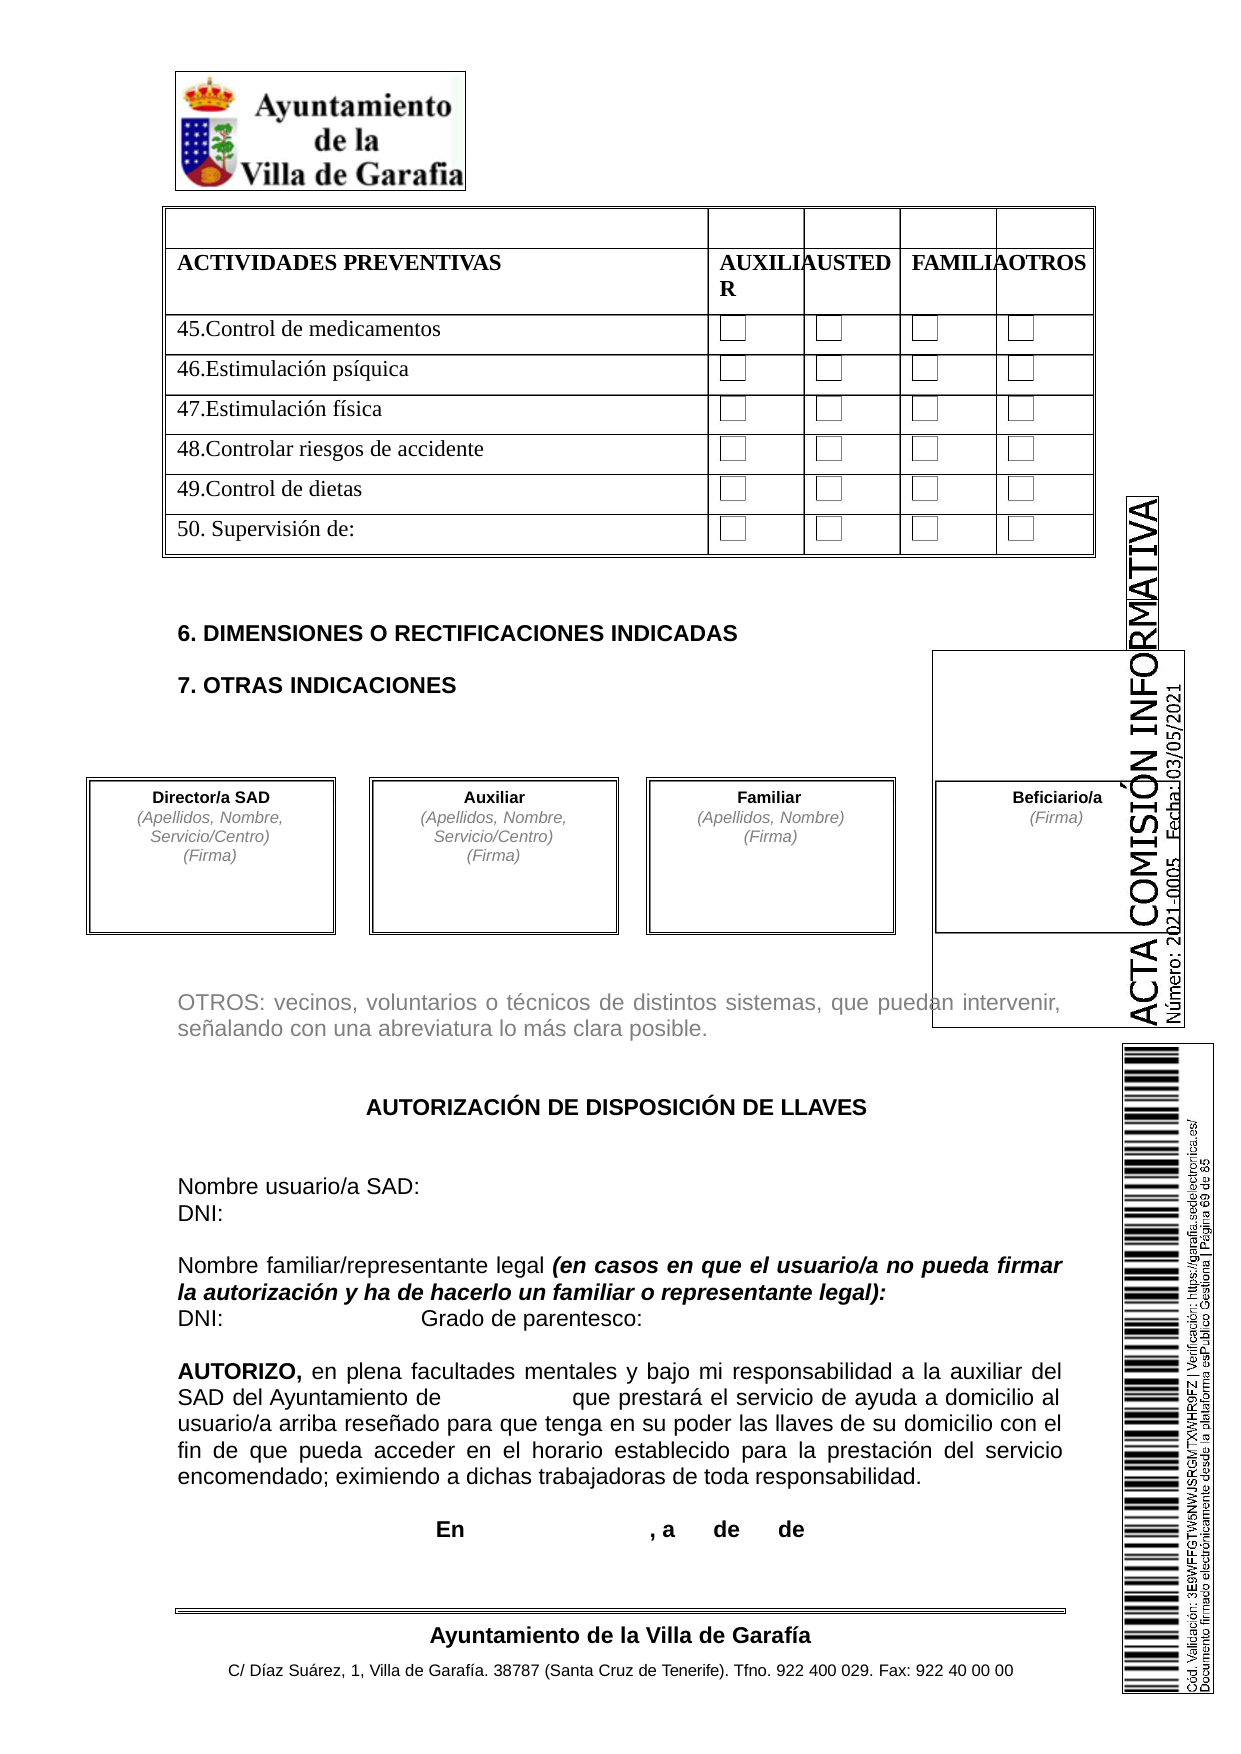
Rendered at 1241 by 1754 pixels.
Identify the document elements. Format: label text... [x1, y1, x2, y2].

picture [647, 778, 895, 934]
text Beficiario/a [1012, 789, 1127, 808]
picture [87, 778, 335, 934]
text (Firma) [467, 847, 592, 865]
text Grado de parentesco: [421, 1306, 667, 1332]
picture [933, 651, 1184, 1027]
text usuario/a arriba reseñado para que tenga en su poder las llaves de su domicilio con el [177, 1411, 1087, 1437]
text 4 [177, 373, 188, 382]
text . DIMENSIONES O RECTIFICACIONES INDICADAS [190, 621, 762, 646]
text 4 [177, 436, 188, 451]
text 7 [177, 673, 215, 699]
text (Apellidos, Nombre, [137, 808, 308, 827]
text AUTORIZO, en plena facultades mentales y bajo mi responsabilidad a la auxiliar del [177, 1359, 1087, 1384]
text Servicio/Centro) [434, 827, 592, 846]
picture [163, 207, 1095, 557]
text 4 [177, 396, 188, 411]
text . OTRAS INDICACIONES [215, 673, 762, 699]
text Nombre usuario/a SAD: [177, 1174, 444, 1200]
text R [719, 276, 1112, 302]
text Ayuntamiento de la Villa de Garafía [429, 1623, 836, 1648]
text 0. Supervisión de: [188, 516, 379, 541]
text 9.Control de dietas [188, 476, 508, 501]
picture [370, 778, 618, 934]
text DNI: [177, 1306, 248, 1332]
text 7.Estimulación física [188, 396, 466, 421]
text AUTORIZACIÓN DE DISPOSICIÓN DE LLAVES [366, 1095, 893, 1121]
text ACTIVIDADES PREVENTIVAS [177, 250, 529, 275]
text Nombre familiar/representante legal (en casos en que el usuario/a no pueda firmar [177, 1253, 1086, 1279]
picture [1127, 600, 1158, 650]
text (Firma) [744, 827, 869, 846]
text Familiar [737, 789, 869, 808]
text 5 [177, 516, 188, 541]
text AUXILIAUSTED FAMILIAOTROS [719, 250, 1112, 275]
text 6.Estimulación psíquica [188, 356, 466, 382]
text DNI: [177, 1201, 444, 1226]
text SAD del Ayuntamiento de que prestará el servicio de ayuda a domicilio al [177, 1385, 1087, 1411]
text 8.Controlar riesgos de accidente [188, 436, 508, 461]
text señalando con una abreviatura lo más clara posible. [177, 1016, 1087, 1042]
picture [1127, 497, 1158, 599]
text OTROS: vecinos, voluntarios o técnicos de distintos sistemas, que puedan intervenir, [177, 990, 1087, 1015]
text 4 [177, 476, 188, 491]
text 4 [177, 333, 188, 342]
text En [436, 1517, 490, 1542]
text 4 [177, 316, 188, 331]
text (Firma) [183, 847, 308, 865]
text 4 [177, 453, 188, 461]
text Director/a SAD [152, 789, 308, 808]
text fin de que pueda acceder en el horario establecido para la prestación del servicio [177, 1438, 1087, 1463]
text 6 [177, 621, 190, 646]
text Auxiliar [464, 789, 592, 808]
text 4 [177, 413, 188, 421]
text la autorización y ha de hacerlo un familiar o representante legal): [177, 1279, 1086, 1305]
text 4 [177, 493, 188, 501]
text de [713, 1517, 765, 1542]
text de [778, 1517, 830, 1542]
text 5.Control de medicamentos [188, 316, 466, 342]
text C/ Díaz Suárez, 1, Villa de Garafía. 38787 (Santa Cruz de Tenerife). Tfno. 922 400 029. Fax: 922 40 00 00 [228, 1662, 1037, 1680]
picture [176, 72, 465, 190]
text Servicio/Centro) [150, 827, 308, 846]
text (Apellidos, Nombre, [420, 808, 592, 827]
text , a [649, 1517, 700, 1542]
picture [1123, 1044, 1213, 1693]
text 4 [177, 356, 188, 371]
picture [176, 1609, 1065, 1613]
text (Apellidos, Nombre) [697, 808, 869, 827]
text (Firma) [1029, 808, 1127, 827]
text encomendado; eximiendo a dichas trabajadoras de toda responsabilidad. [177, 1464, 1087, 1490]
